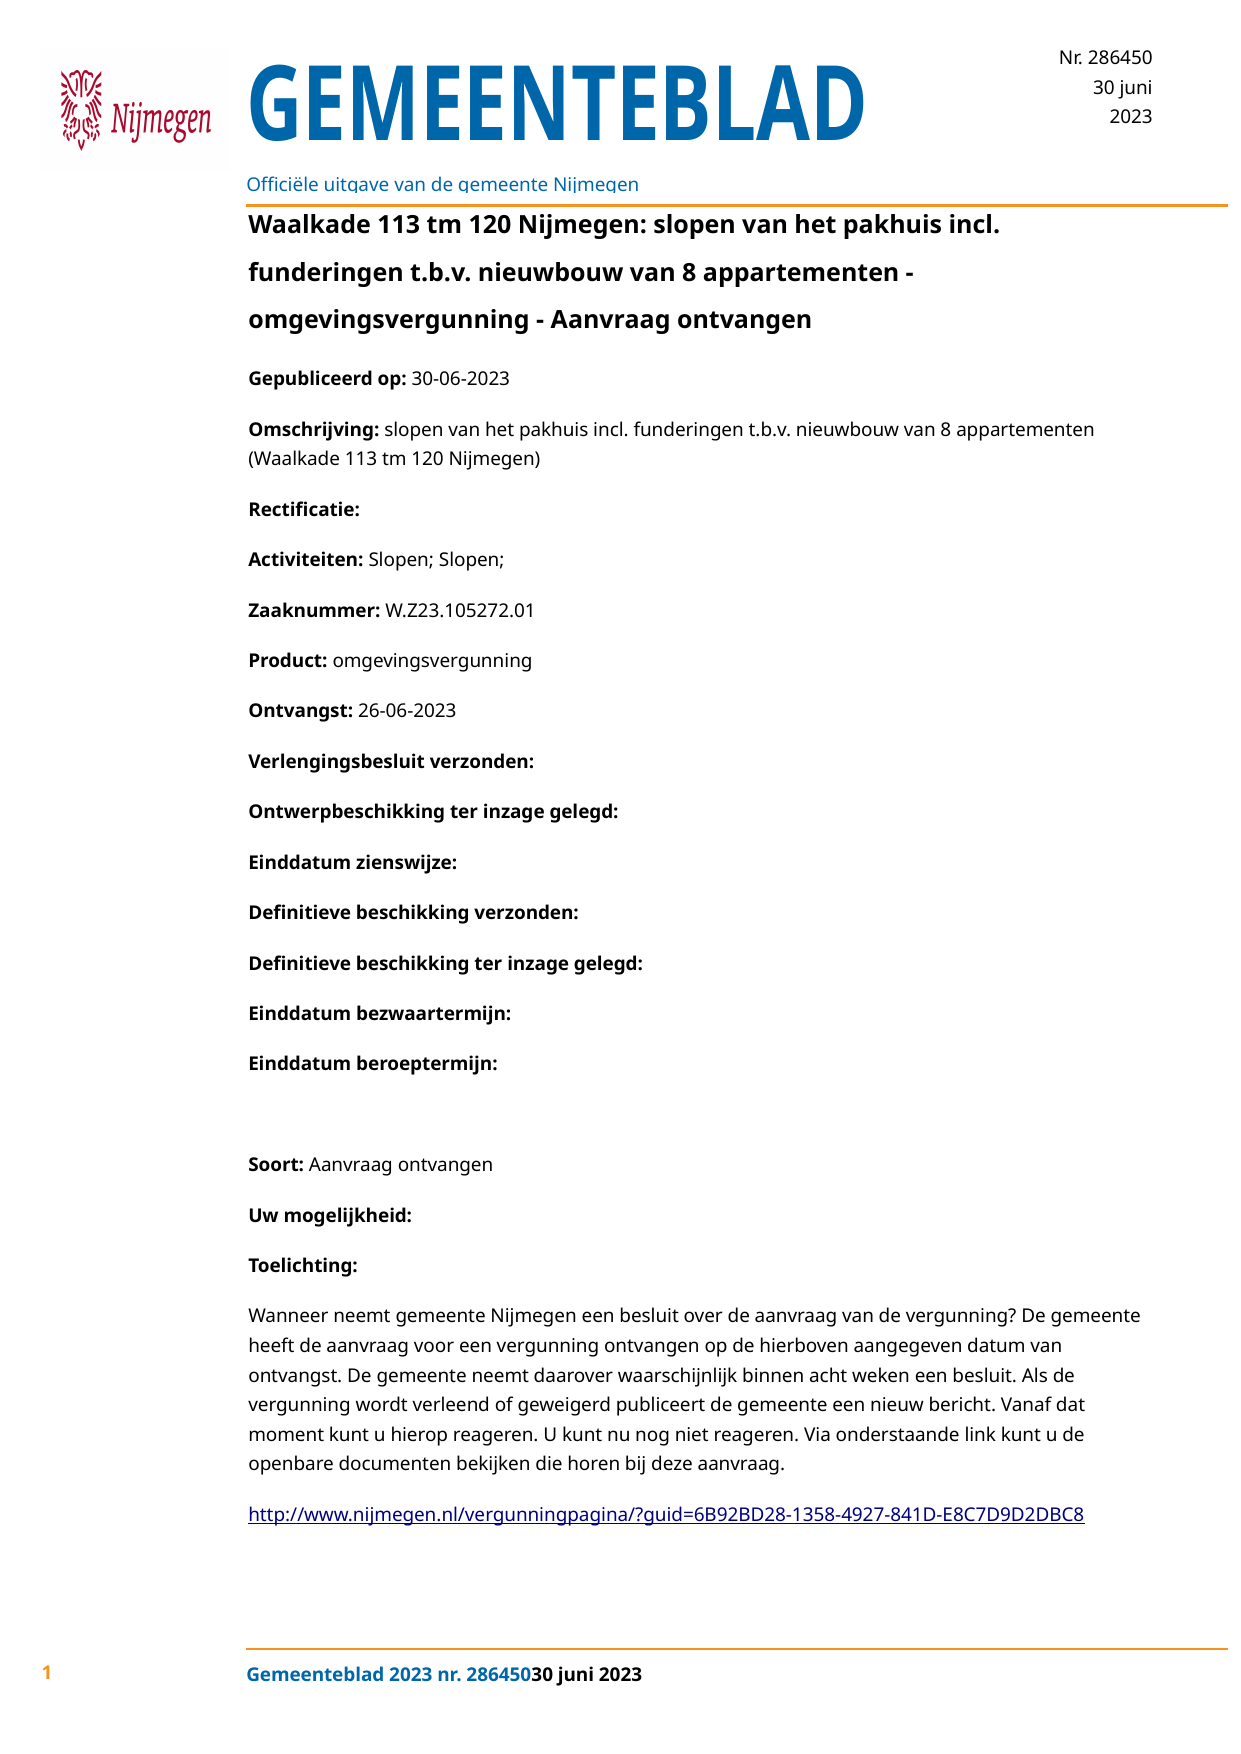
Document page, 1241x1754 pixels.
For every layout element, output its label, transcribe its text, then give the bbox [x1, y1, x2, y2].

text http://www.nijmegen.nl/vergunningpagina/?guid=6B92BD28-1358-4927-841D-E8C7D9D2DBC8 [248, 1501, 1152, 1527]
text Product: omgevingsvergunning [248, 647, 1152, 673]
text Activiteiten: Slopen; Slopen; [248, 546, 1152, 572]
text Verlengingsbesluit verzonden: [248, 748, 1152, 774]
text Einddatum bezwaartermijn: [248, 1000, 1152, 1026]
text Einddatum beroeptermijn: [248, 1051, 1152, 1076]
text Toelichting: [248, 1252, 1152, 1278]
text Ontwerpbeschikking ter inzage gelegd: [248, 798, 1152, 824]
text Omschrijving: slopen van het pakhuis incl. funderingen t.b.v. nieuwbouw van 8 appartementen (Waalkade 113 tm 120 Nijmegen) [248, 416, 1152, 471]
text Rectificatie: [248, 496, 1152, 522]
text Gepubliceerd op: 30-06-2023 [248, 366, 1152, 391]
text Soort: Aanvraag ontvangen [248, 1151, 1152, 1177]
text Zaaknummer: W.Z23.105272.01 [248, 597, 1152, 622]
picture [41, 47, 231, 172]
text Definitieve beschikking verzonden: [248, 899, 1152, 925]
text Ontvangst: 26-06-2023 [248, 698, 1152, 723]
text Definitieve beschikking ter inzage gelegd: [248, 950, 1152, 975]
text Uw mogelijkheid: [248, 1202, 1152, 1227]
text Waalkade 113 tm 120 Nijmegen: slopen van het pakhuis incl. funderingen t.b.v. nieuwbouw van 8 appartementen - omgevingsvergunning - Aanvraag ontvangen [248, 207, 1152, 336]
text Wanneer neemt gemeente Nijmegen een besluit over de aanvraag van de vergunning? De gemeente heeft de aanvraag voor een vergunning ontvangen op de hierboven aangegeven datum van ontvangst. De gemeente neemt daarover waarschijnlijk binnen acht weken een besluit. Als de vergunning wordt verleend of geweigerd publiceert de gemeente een nieuw bericht. Vanaf dat moment kunt u hierop reageren. U kunt nu nog niet reageren. Via onderstaande link kunt u de openbare documenten bekijken die horen bij deze aanvraag. [248, 1303, 1152, 1476]
text Einddatum zienswijze: [248, 849, 1152, 874]
